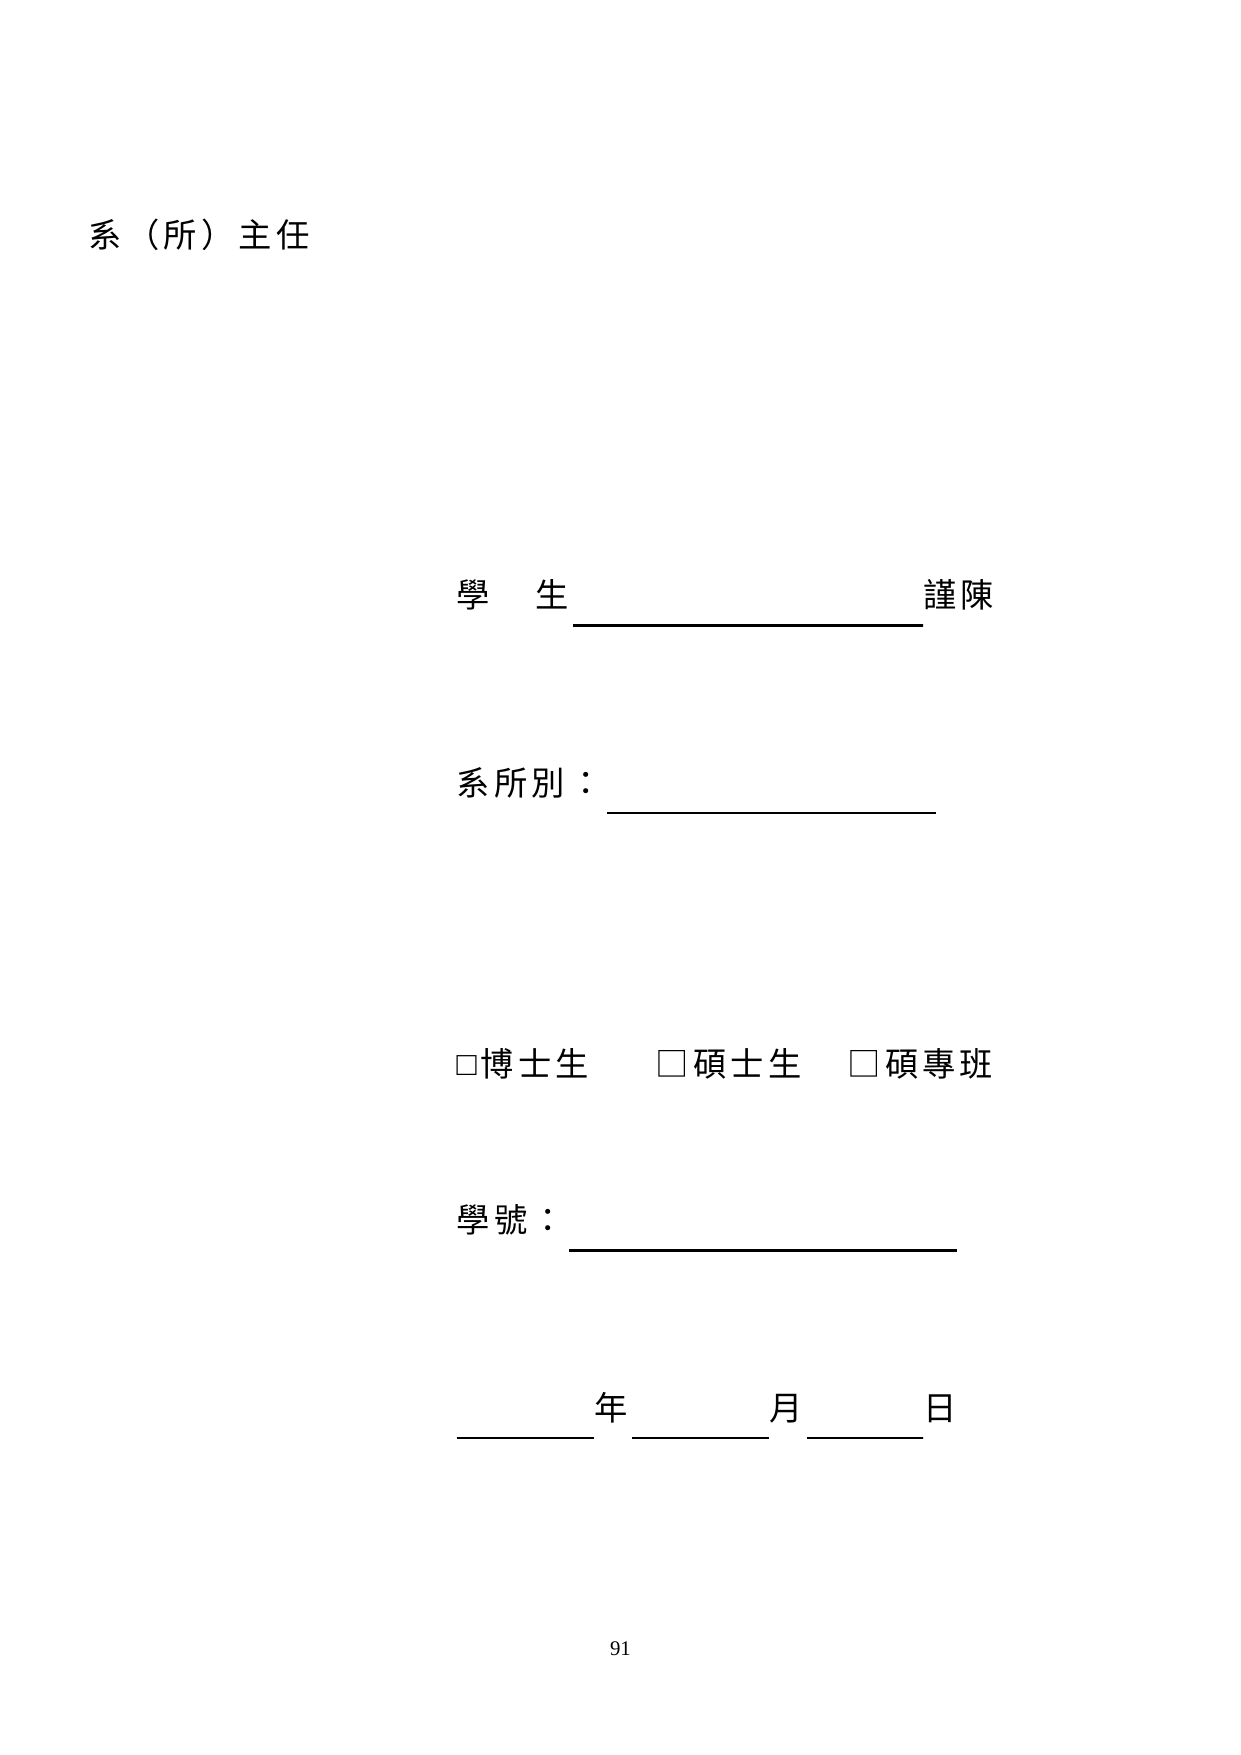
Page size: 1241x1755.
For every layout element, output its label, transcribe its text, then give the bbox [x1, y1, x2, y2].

text □博士生 □碩士生 □碩專班 [89, 1026, 1152, 1089]
text 學 生 謹陳 [89, 526, 1152, 651]
text 學號： [89, 1151, 1152, 1276]
text 系（所）主任 [89, 89, 1139, 276]
text 年 月 日 [89, 1339, 1152, 1464]
text 系所別： [89, 714, 1152, 839]
